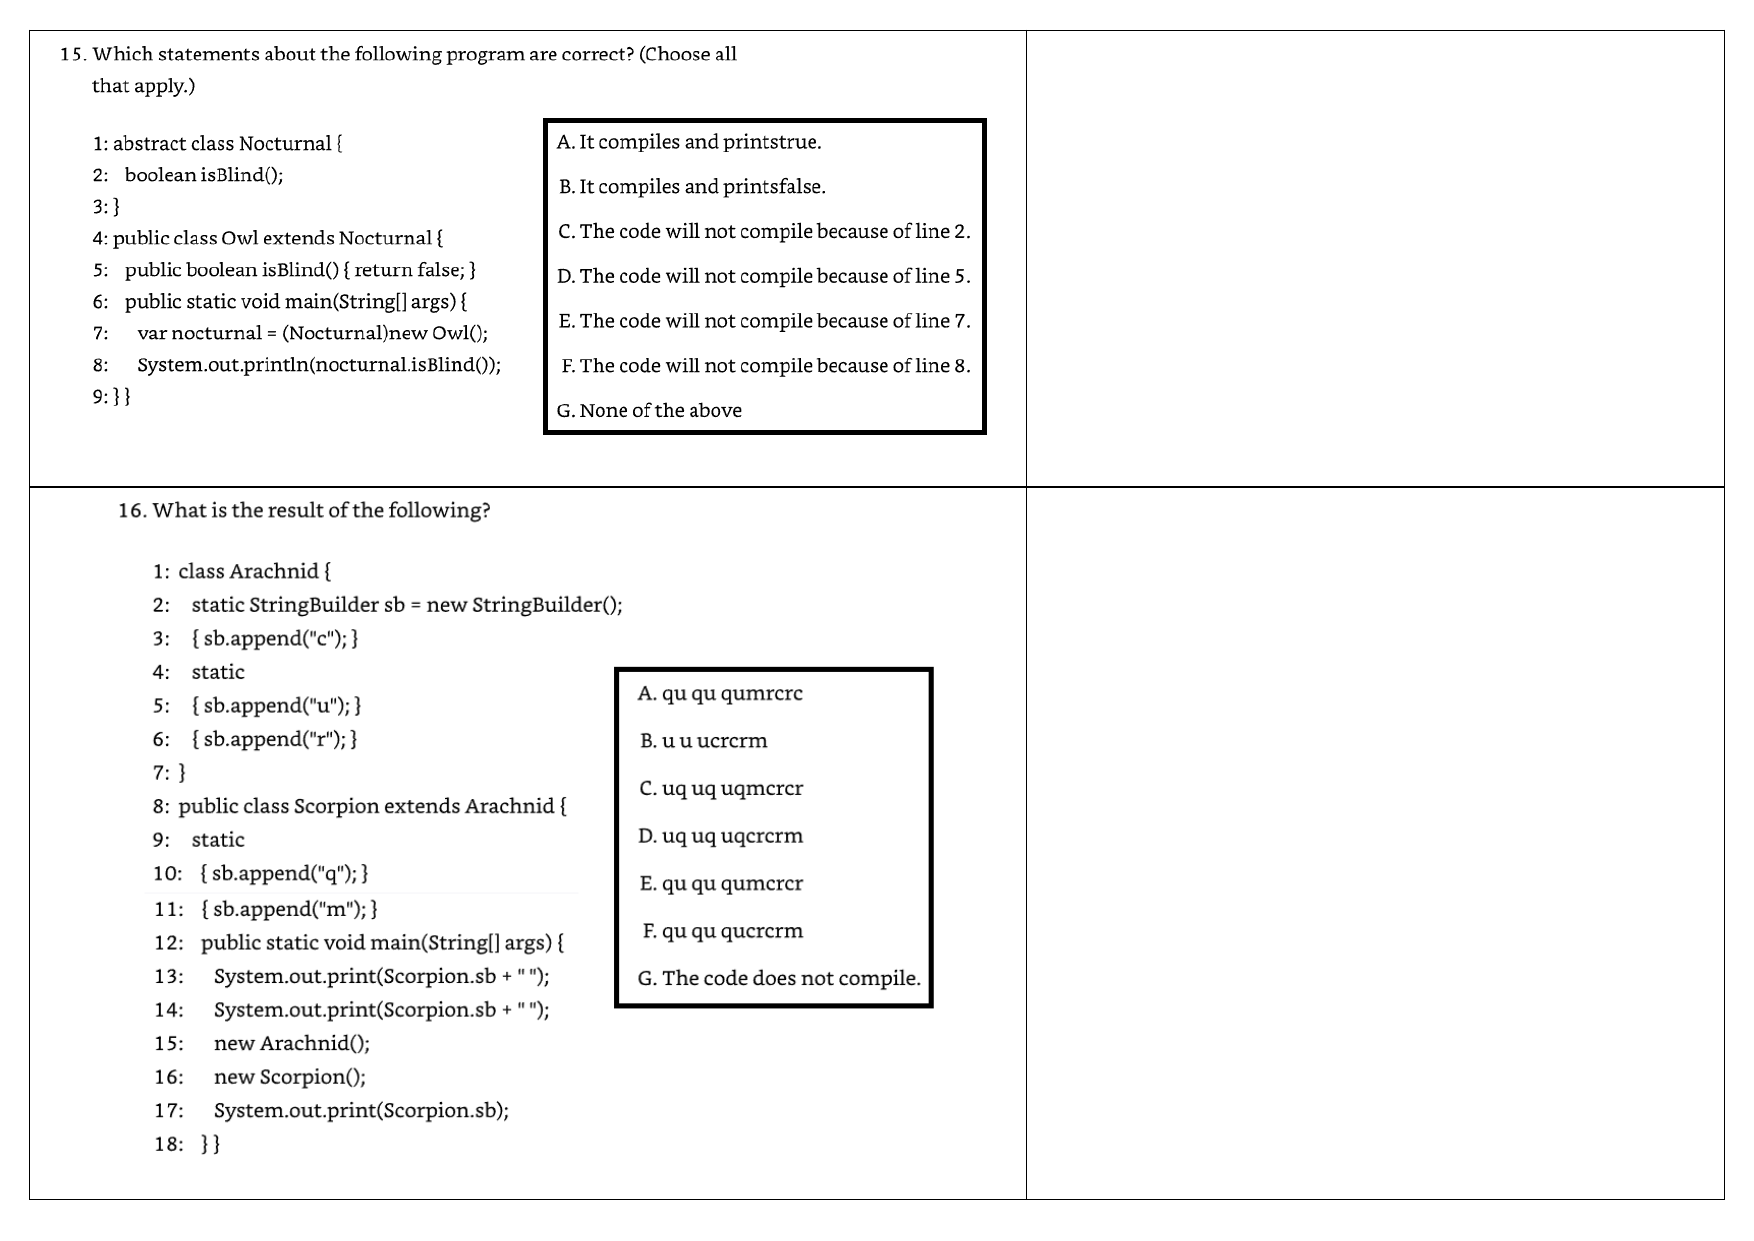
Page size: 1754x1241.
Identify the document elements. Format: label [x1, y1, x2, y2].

table_cell [1027, 31, 1724, 486]
table_cell [30, 31, 1026, 486]
picture [109, 493, 947, 1164]
table_cell [1027, 488, 1724, 1198]
picture [54, 36, 1002, 452]
table_cell [30, 488, 1026, 1198]
